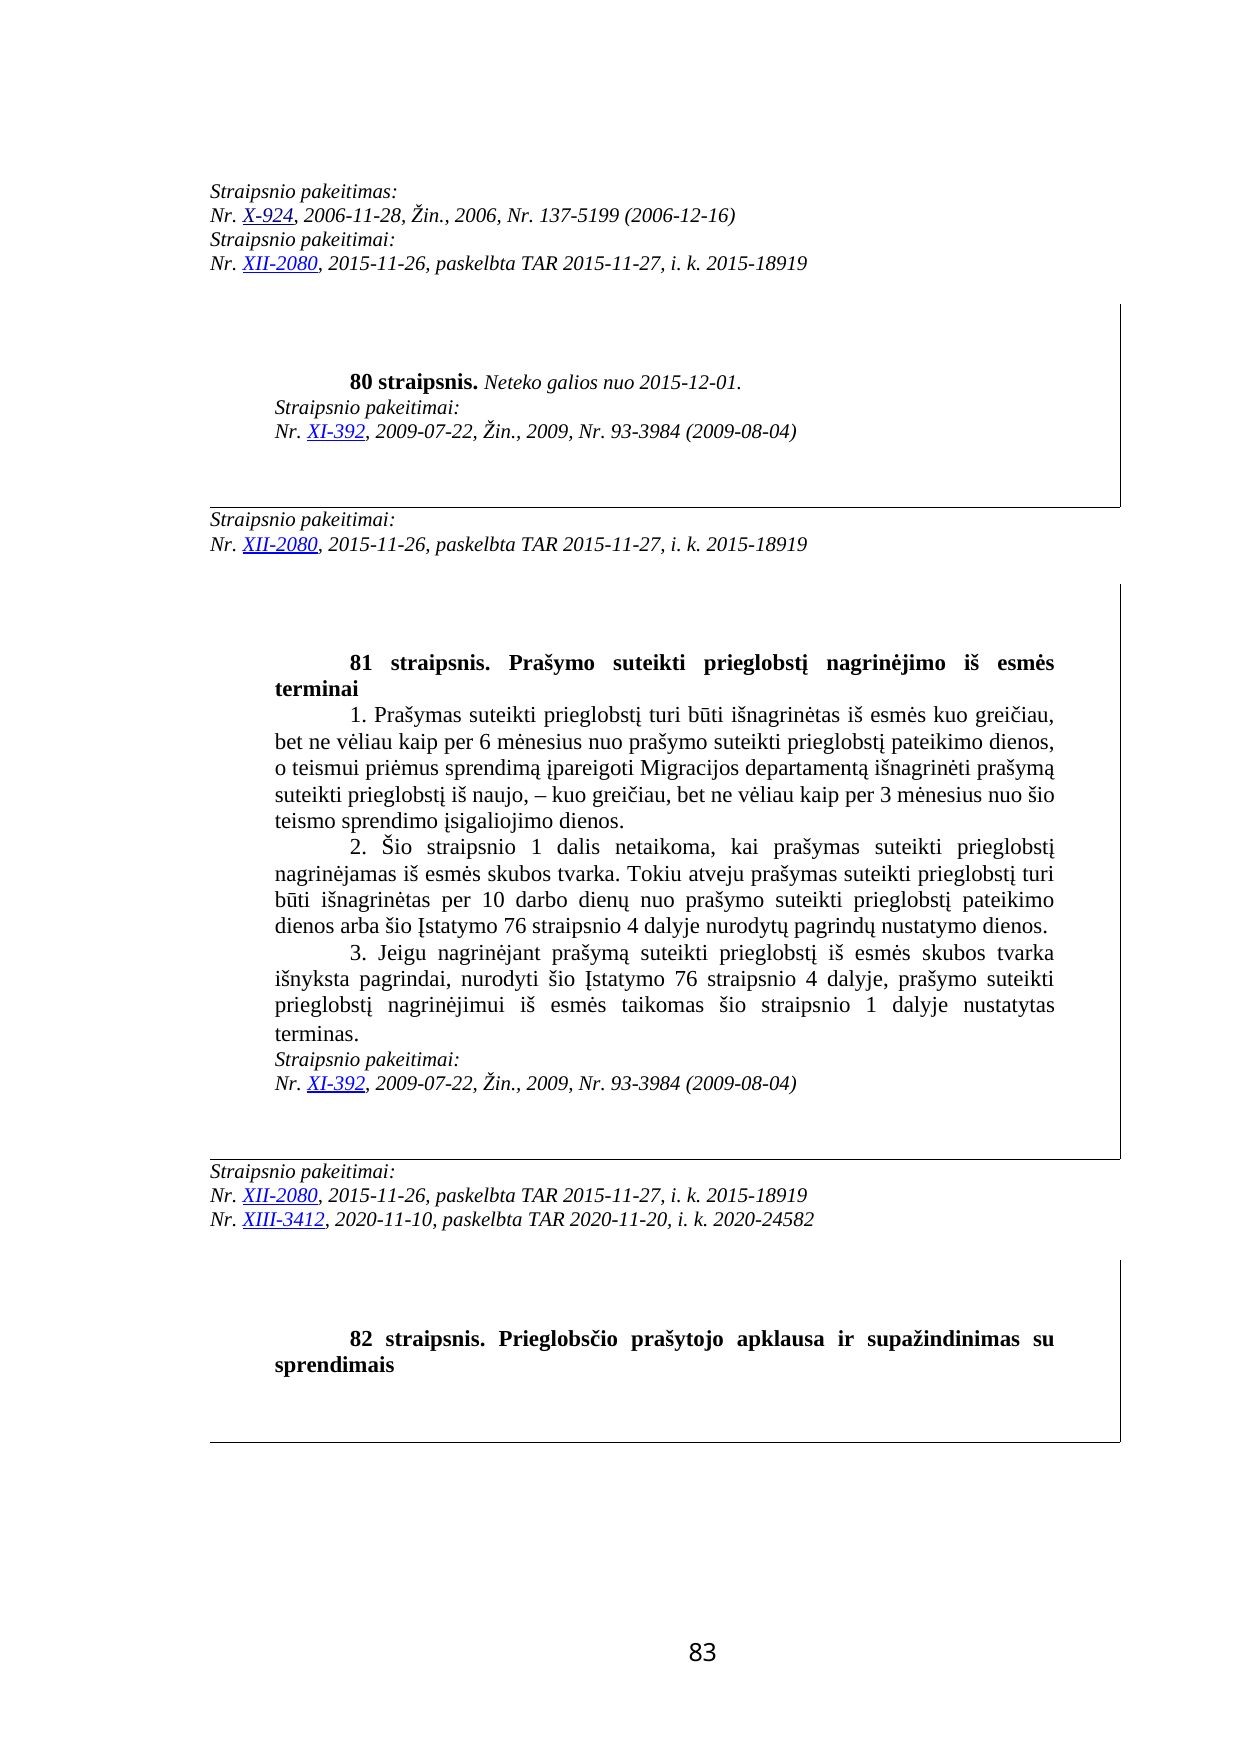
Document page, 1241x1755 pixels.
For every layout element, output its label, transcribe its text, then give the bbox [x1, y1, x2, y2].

text Nr. XI-392, 2009-07-22, Žin., 2009, Nr. 93-3984 (2009-08-04) [210, 1071, 1120, 1159]
text Straipsnio pakeitimas: [210, 179, 1120, 203]
text 80 straipsnis. Neteko galios nuo 2015-12-01. [210, 304, 1120, 395]
text 3. Jeigu nagrinėjant prašymą suteikti prieglobstį iš esmės skubos tvarka išnyksta pagrindai, nurodyti šio Įstatymo 76 straipsnio 4 dalyje, prašymo suteikti prieglobstį nagrinėjimui iš esmės taikomas šio straipsnio 1 dalyje nustatytas terminas. [210, 939, 1120, 1047]
text 2. Šio straipsnio 1 dalis netaikoma, kai prašymas suteikti prieglobstį nagrinėjamas iš esmės skubos tvarka. Tokiu atveju prašymas suteikti prieglobstį turi būti išnagrinėtas per 10 darbo dienų nuo prašymo suteikti prieglobstį pateikimo dienos arba šio Įstatymo 76 straipsnio 4 dalyje nurodytų pagrindų nustatymo dienos. [210, 833, 1120, 939]
text Nr. X-924, 2006-11-28, Žin., 2006, Nr. 137-5199 (2006-12-16) [210, 203, 1120, 227]
text Straipsnio pakeitimai: [210, 507, 1120, 531]
text Nr. XIII-3412, 2020-11-10, paskelbta TAR 2020-11-20, i. k. 2020-24582 [210, 1207, 1120, 1231]
text Nr. XII-2080, 2015-11-26, paskelbta TAR 2015-11-27, i. k. 2015-18919 [210, 251, 1120, 275]
text Straipsnio pakeitimai: [210, 395, 1120, 419]
text Nr. XII-2080, 2015-11-26, paskelbta TAR 2015-11-27, i. k. 2015-18919 [210, 531, 1120, 556]
text Straipsnio pakeitimai: [210, 1047, 1120, 1071]
text 81 straipsnis. Prašymo suteikti prieglobstį nagrinėjimo iš esmės terminai [210, 584, 1120, 702]
text Straipsnio pakeitimai: [210, 227, 1120, 251]
text Nr. XI-392, 2009-07-22, Žin., 2009, Nr. 93-3984 (2009-08-04) [210, 419, 1120, 507]
text 82 straipsnis. Prieglobsčio prašytojo apklausa ir supažindinimas su sprendimais [210, 1260, 1120, 1442]
text Nr. XII-2080, 2015-11-26, paskelbta TAR 2015-11-27, i. k. 2015-18919 [210, 1183, 1120, 1207]
text Straipsnio pakeitimai: [210, 1159, 1120, 1183]
text 1. Prašymas suteikti prieglobstį turi būti išnagrinėtas iš esmės kuo greičiau, bet ne vėliau kaip per 6 mėnesius nuo prašymo suteikti prieglobstį pateikimo dienos, o teismui priėmus sprendimą įpareigoti Migracijos departamentą išnagrinėti prašymą suteikti prieglobstį iš naujo, – kuo greičiau, bet ne vėliau kaip per 3 mėnesius nuo šio teismo sprendimo įsigaliojimo dienos. [210, 702, 1120, 833]
